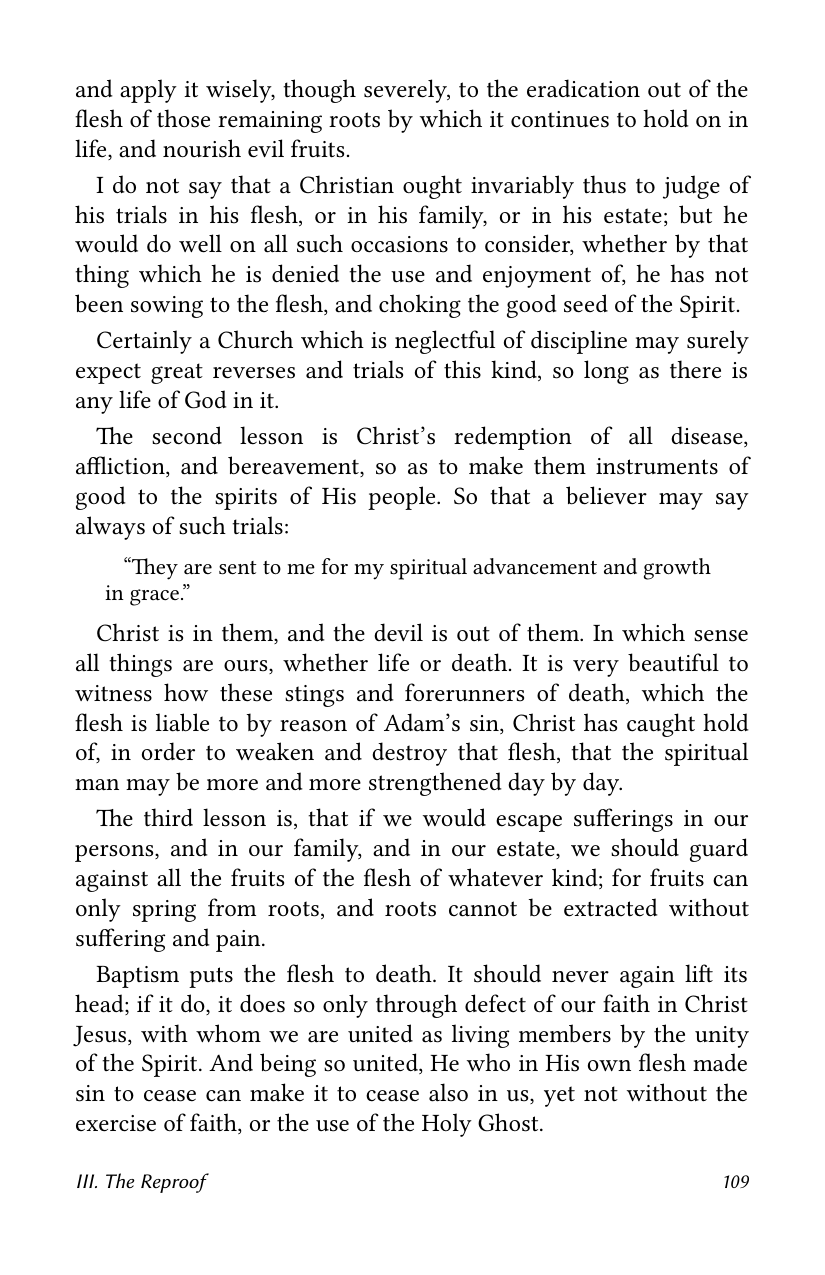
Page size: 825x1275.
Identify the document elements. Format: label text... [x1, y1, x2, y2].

text The second lesson is Christ’s redemption of all disease, affliction, and bereavement, so as to make them instruments of good to the spirits of His people. So that a believer may say always of such trials: [75, 422, 750, 540]
text The third lesson is, that if we would escape sufferings in our persons, and in our family, and in our estate, we should guard against all the fruits of the flesh of whatever kind; for fruits can only spring from roots, and roots cannot be extracted without suffering and pain. [75, 804, 750, 952]
text Baptism puts the flesh to death. It should never again lift its head; if it do, it does so only through defect of our faith in Christ Jesus, with whom we are united as living members by the unity of the Spirit. And being so united, He who in His own flesh made sin to cease can make it to cease also in us, yet not without the exercise of faith, or the use of the Holy Ghost. [75, 960, 750, 1138]
text and apply it wisely, though severely, to the eradication out of the flesh of those remaining roots by which it continues to hold on in life, and nourish evil fruits. [75, 75, 750, 163]
text Christ is in them, and the devil is out of them. In which sense all things are ours, whether life or death. It is very beautiful to witness how these stings and forerunners of death, which the flesh is liable to by reason of Adam’s sin, Christ has caught hold of, in order to weaken and destroy that flesh, that the spiritual man may be more and more strengthened day by day. [75, 619, 750, 797]
text I do not say that a Christian ought invariably thus to judge of his trials in his flesh, or in his family, or in his estate; but he would do well on all such occasions to consider, whether by that thing which he is denied the use and enjoyment of, he has not been sowing to the flesh, and choking the good seed of the Spirit. [75, 171, 750, 319]
text Certainly a Church which is neglectful of discipline may surely expect great reverses and trials of this kind, so long as there is any life of God in it. [75, 326, 750, 414]
text “They are sent to me for my spiritual advancement and growth in grace.” [105, 553, 720, 606]
